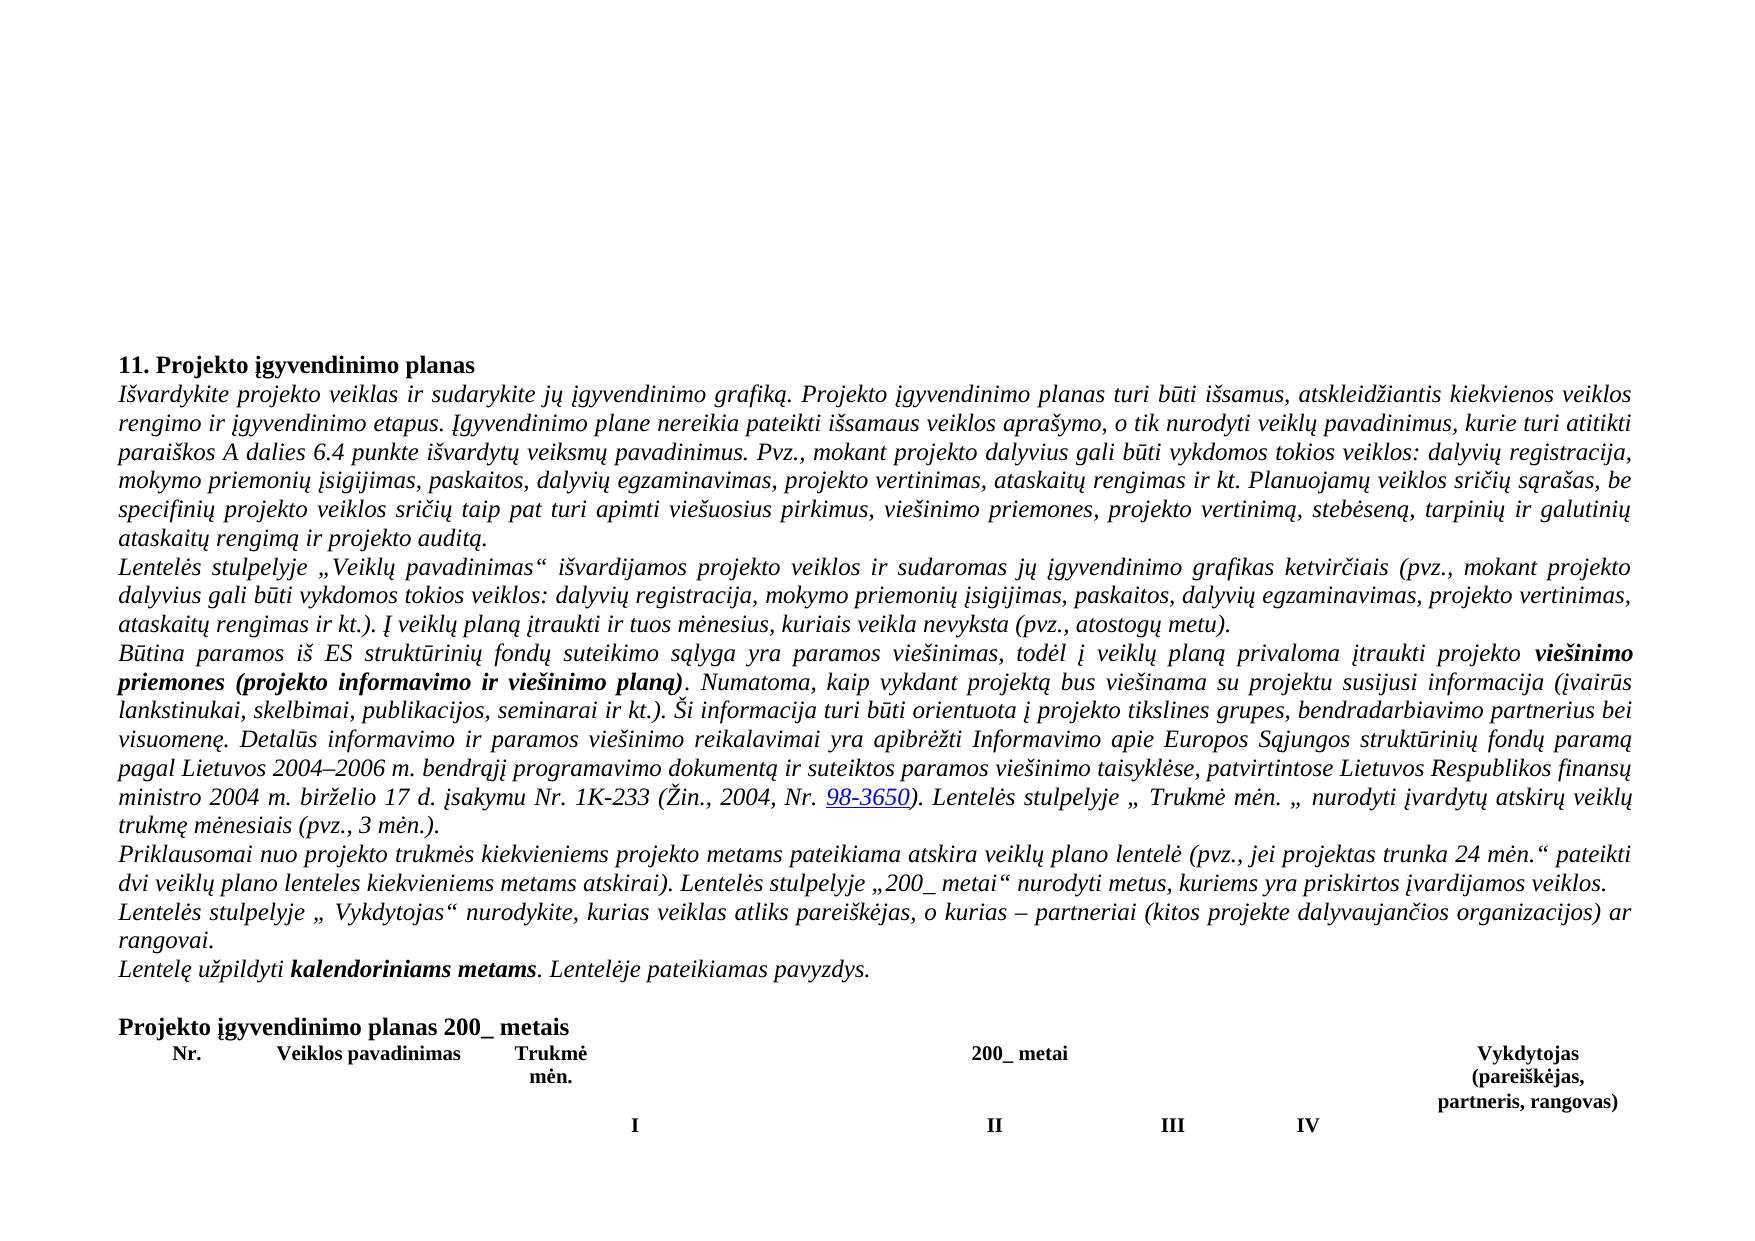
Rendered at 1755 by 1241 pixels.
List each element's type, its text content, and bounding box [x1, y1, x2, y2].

text Projekto įgyvendinimo planas 200_ metais [118, 1012, 1636, 1040]
text Būtina paramos iš ES struktūrinių fondų suteikimo sąlyga yra paramos viešinimas, todėl į veiklų planą privaloma įtraukti projekto viešinimo priemones (projekto informavimo ir viešinimo planą). Numatoma, kaip vykdant projektą bus viešinama su projektu susijusi informacija (įvairūs lankstinukai, skelbimai, publikacijos, seminarai ir kt.). Ši informacija turi būti orientuota į projekto tikslines grupes, bendradarbiavimo partnerius bei visuomenę. Detalūs informavimo ir paramos viešinimo reikalavimai yra apibrėžti Informavimo apie Europos Sąjungos struktūrinių fondų paramą pagal Lietuvos 2004–2006 m. bendrąjį programavimo dokumentą ir suteiktos paramos viešinimo taisyklėse, patvirtintose Lietuvos Respublikos finansų ministro 2004 m. birželio 17 d. įsakymu Nr. 1K-233 (Žin., 2004, Nr. 98-3650). Lentelės stulpelyje „ Trukmė mėn. „ nurodyti įvardytų atskirų veiklų trukmę mėnesiais (pvz., 3 mėn.). [118, 638, 1636, 839]
text Lentelės stulpelyje „ Vykdytojas“ nurodykite, kurias veiklas atliks pareiškėjas, o kurias – partneriai (kitos projekte dalyvaujančios organizacijos) ar rangovai. [118, 897, 1636, 954]
table_header Vykdytojas (pareiškėjas, partneris, rangovas) [1420, 1040, 1636, 1113]
table_header 200_ metai [620, 1040, 1420, 1113]
text Lentelę užpildyti kalendoriniams metams. Lentelėje pateikiamas pavyzdys. [118, 954, 1636, 983]
table_header Veiklos pavadinimas [256, 1040, 482, 1113]
table_cell II [975, 1113, 1149, 1137]
text Priklausomai nuo projekto trukmės kiekvieniems projekto metams pateikiama atskira veiklų plano lentelė (pvz., jei projektas trunka 24 mėn.“ pateikti dvi veiklų plano lenteles kiekvieniems metams atskirai). Lentelės stulpelyje „200_ metai“ nurodyti metus, kuriems yra priskirtos įvardijamos veiklos. [118, 839, 1636, 897]
text Išvardykite projekto veiklas ir sudarykite jų įgyvendinimo grafiką. Projekto įgyvendinimo planas turi būti išsamus, atskleidžiantis kiekvienos veiklos rengimo ir įgyvendinimo etapus. Įgyvendinimo plane nereikia pateikti išsamaus veiklos aprašymo, o tik nurodyti veiklų pavadinimus, kurie turi atitikti paraiškos A dalies 6.4 punkte išvardytų veiksmų pavadinimus. Pvz., mokant projekto dalyvius gali būti vykdomos tokios veiklos: dalyvių registracija, mokymo priemonių įsigijimas, paskaitos, dalyvių egzaminavimas, projekto vertinimas, ataskaitų rengimas ir kt. Planuojamų veiklos sričių sąrašas, be specifinių projekto veiklos sričių taip pat turi apimti viešuosius pirkimus, viešinimo priemones, projekto vertinimą, stebėseną, tarpinių ir galutinių ataskaitų rengimą ir projekto auditą. [118, 379, 1636, 552]
table_cell I [620, 1113, 975, 1137]
table_cell [256, 1113, 482, 1137]
table_header Trukmė mėn. [482, 1040, 619, 1113]
table_cell [482, 1113, 619, 1137]
text 11. Projekto įgyvendinimo planas [118, 350, 1636, 379]
table_cell III [1149, 1113, 1285, 1137]
table_cell [118, 1113, 256, 1137]
table_header Nr. [118, 1040, 256, 1113]
table_cell [1420, 1113, 1636, 1137]
table_cell IV [1285, 1113, 1420, 1137]
text Lentelės stulpelyje „Veiklų pavadinimas“ išvardijamos projekto veiklos ir sudaromas jų įgyvendinimo grafikas ketvirčiais (pvz., mokant projekto dalyvius gali būti vykdomos tokios veiklos: dalyvių registracija, mokymo priemonių įsigijimas, paskaitos, dalyvių egzaminavimas, projekto vertinimas, ataskaitų rengimas ir kt.). Į veiklų planą įtraukti ir tuos mėnesius, kuriais veikla nevyksta (pvz., atostogų metu). [118, 552, 1636, 638]
